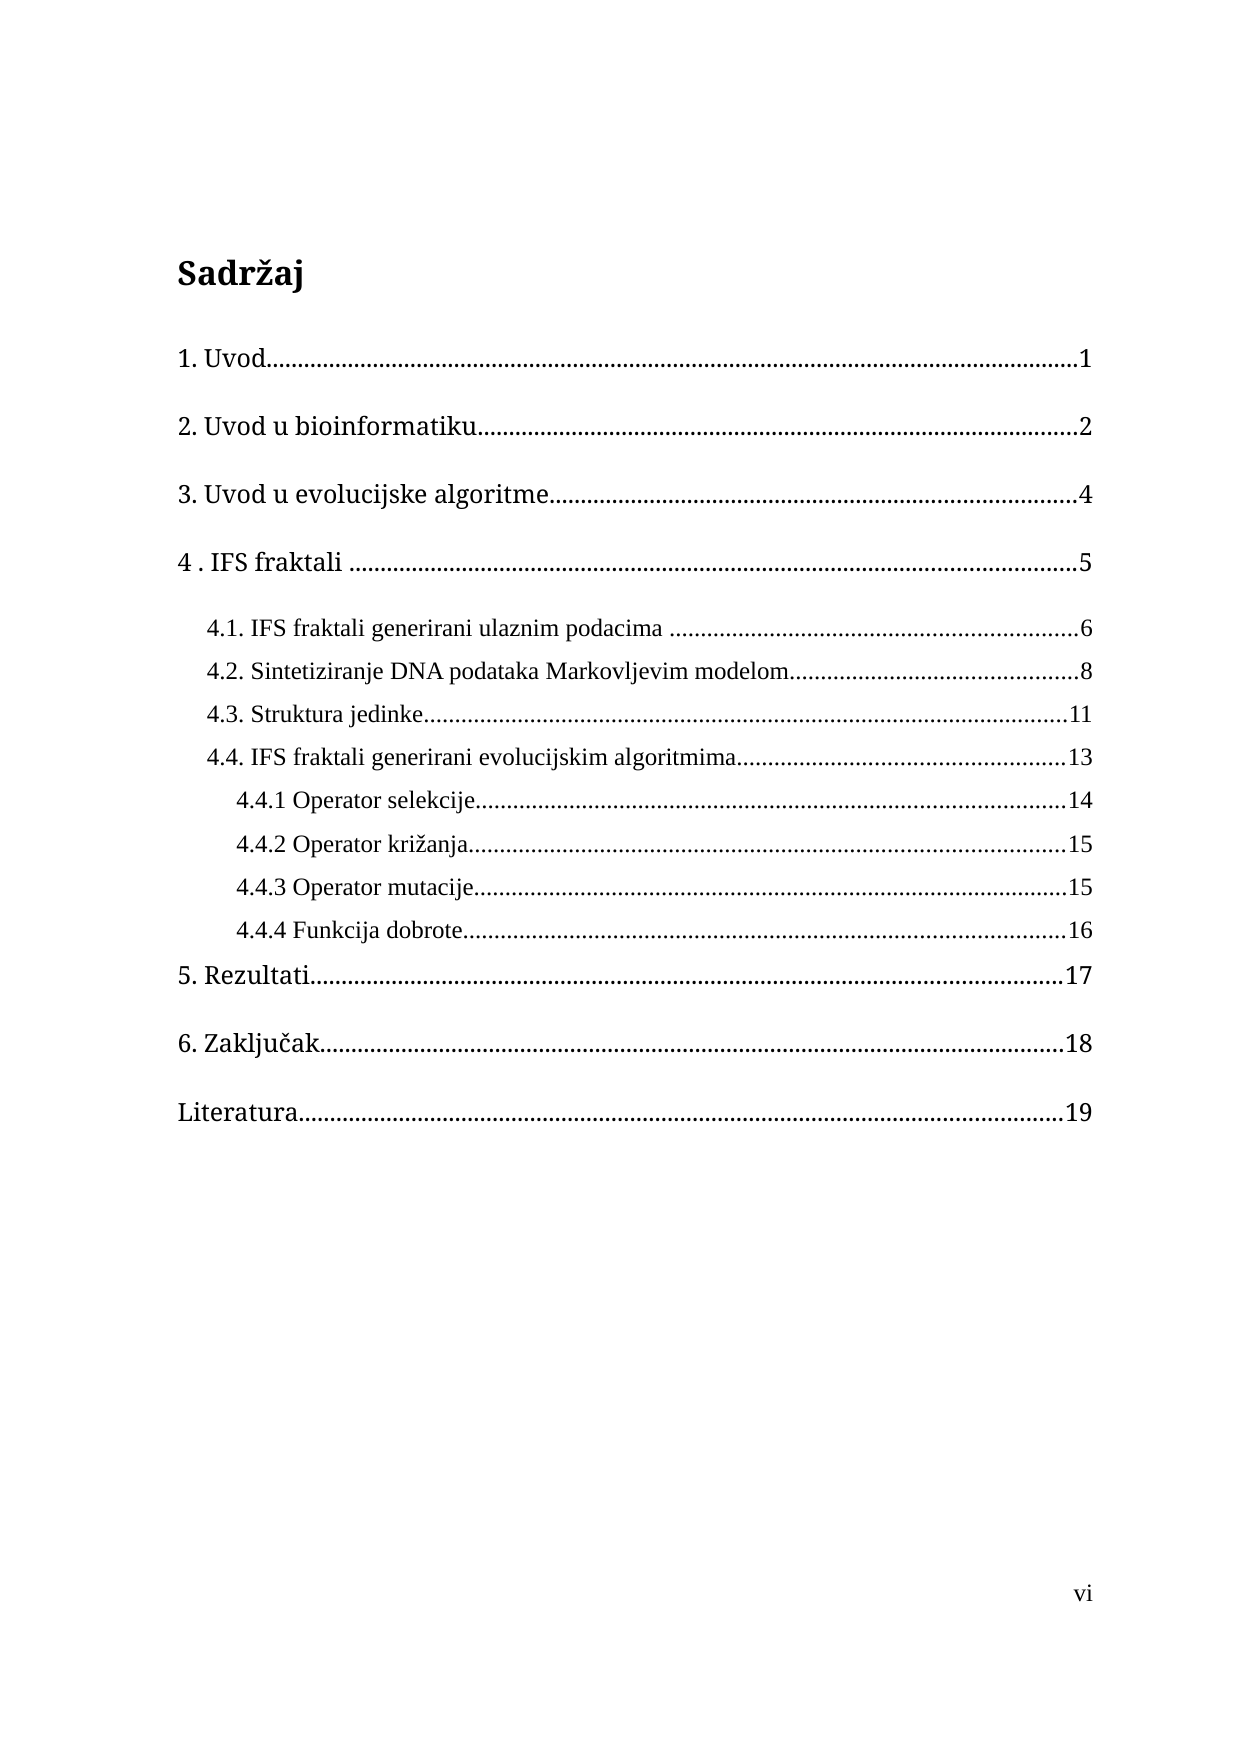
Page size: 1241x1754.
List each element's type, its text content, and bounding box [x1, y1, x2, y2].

text 2. Uvod u bioinformatiku 2 [177, 409, 1093, 443]
text 4.4. IFS fraktali generirani evolucijskim algoritmima 13 [207, 742, 1093, 771]
text 4.4.2 Operator križanja 15 [236, 829, 1093, 857]
text Literatura 19 [177, 1094, 1093, 1128]
text 4.3. Struktura jedinke 11 [207, 699, 1093, 728]
text 4.2. Sintetiziranje DNA podataka Markovljevim modelom 8 [207, 656, 1093, 685]
text 4.1. IFS fraktali generirani ulaznim podacima 6 [207, 613, 1093, 642]
text 4.4.1 Operator selekcije 14 [236, 786, 1093, 814]
text 4 . IFS fraktali 5 [177, 545, 1093, 579]
text 5. Rezultati 17 [177, 958, 1093, 992]
text 4.4.4 Funkcija dobrote 16 [236, 915, 1093, 944]
subtitle Sadržaj [177, 250, 1093, 295]
text 6. Zaključak 18 [177, 1026, 1093, 1060]
text 1. Uvod 1 [177, 341, 1093, 374]
text 4.4.3 Operator mutacije 15 [236, 872, 1093, 901]
text 3. Uvod u evolucijske algoritme 4 [177, 477, 1093, 511]
